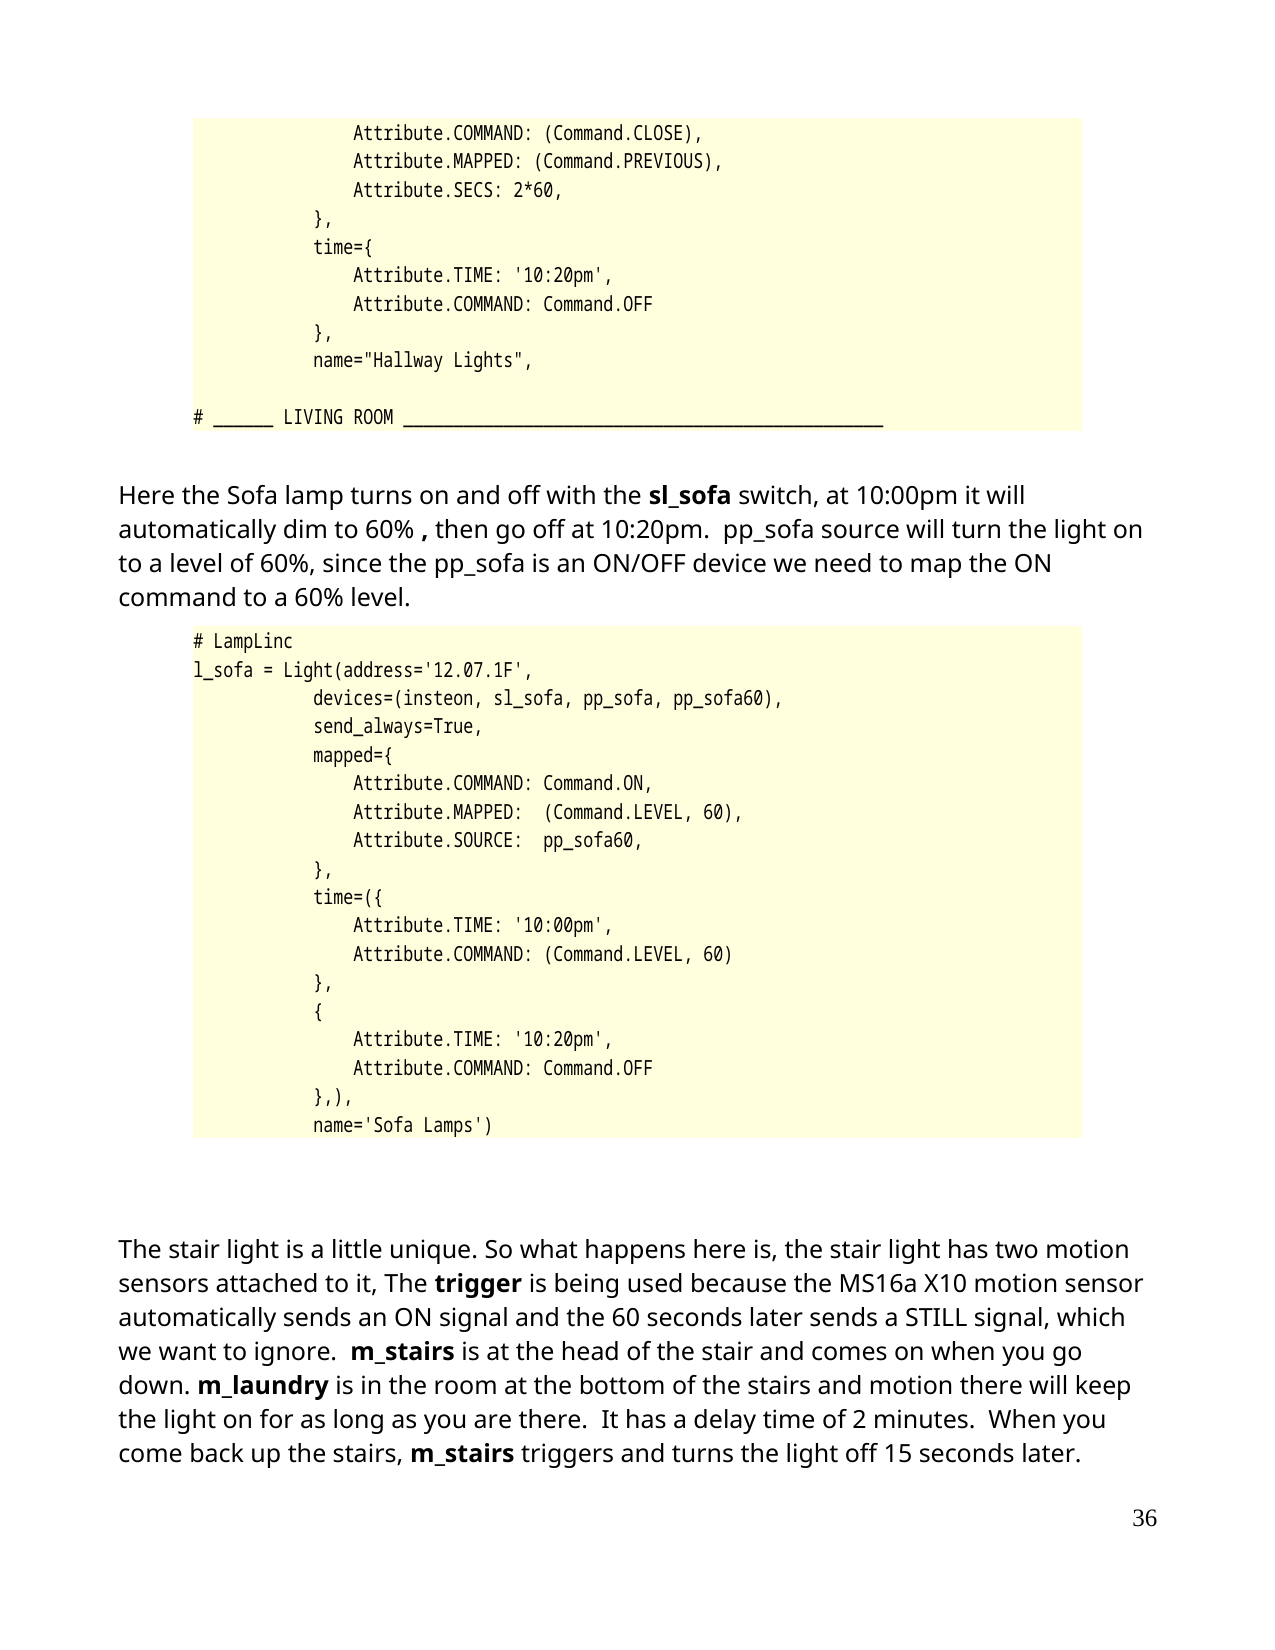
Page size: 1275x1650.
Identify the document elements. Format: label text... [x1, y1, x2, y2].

text Attribute.COMMAND: Command.OFF [193, 1053, 1082, 1081]
text }, [193, 203, 1082, 232]
text name='Sofa Lamps') [193, 1110, 1082, 1138]
text }, [193, 854, 1082, 882]
text l_sofa = Light(address='12.07.1F', [193, 655, 1082, 683]
text Attribute.TIME: '10:20pm', [193, 260, 1082, 289]
text Attribute.MAPPED: (Command.PREVIOUS), [193, 147, 1082, 175]
text { [193, 996, 1082, 1024]
text Here the Sofa lamp turns on and off with the sl_sofa switch, at 10:00pm it will automatically dim to 60% , then go off at 10:20pm. pp_sofa source will turn the light on to a level of 60%, since the pp_sofa is an ON/OFF device we need to map the ON command to a 60% level. [118, 477, 1157, 614]
text devices=(insteon, sl_sofa, pp_sofa, pp_sofa60), [193, 683, 1082, 712]
text Attribute.TIME: '10:00pm', [193, 911, 1082, 939]
text },), [193, 1081, 1082, 1110]
text Attribute.SOURCE: pp_sofa60, [193, 825, 1082, 854]
text Attribute.COMMAND: (Command.CLOSE), [193, 118, 1082, 147]
text }, [193, 967, 1082, 996]
text Attribute.COMMAND: (Command.LEVEL, 60) [193, 939, 1082, 967]
text Attribute.TIME: '10:20pm', [193, 1024, 1082, 1053]
text Attribute.MAPPED: (Command.LEVEL, 60), [193, 797, 1082, 825]
text }, [193, 317, 1082, 346]
text send_always=True, [193, 712, 1082, 740]
text mapped={ [193, 740, 1082, 768]
text Attribute.SECS: 2*60, [193, 175, 1082, 203]
text Attribute.COMMAND: Command.OFF [193, 289, 1082, 317]
text The stair light is a little unique. So what happens here is, the stair light has two motion sensors attached to it, The trigger is being used because the MS16a X10 motion sensor automatically sends an ON signal and the 60 seconds later sends a STILL signal, which we want to ignore. m_stairs is at the head of the stair and comes on when you go down. m_laundry is in the room at the bottom of the stairs and motion there will keep the light on for as long as you are there. It has a delay time of 2 minutes. When you come back up the stairs, m_stairs triggers and turns the light off 15 seconds later. [118, 1231, 1157, 1470]
text # LampLinc [193, 626, 1082, 655]
text time={ [193, 232, 1082, 260]
text name="Hallway Lights", [193, 346, 1082, 374]
text # ______ LIVING ROOM ________________________________________________ [193, 402, 1082, 431]
text Attribute.COMMAND: Command.ON, [193, 768, 1082, 797]
text time=({ [193, 882, 1082, 911]
